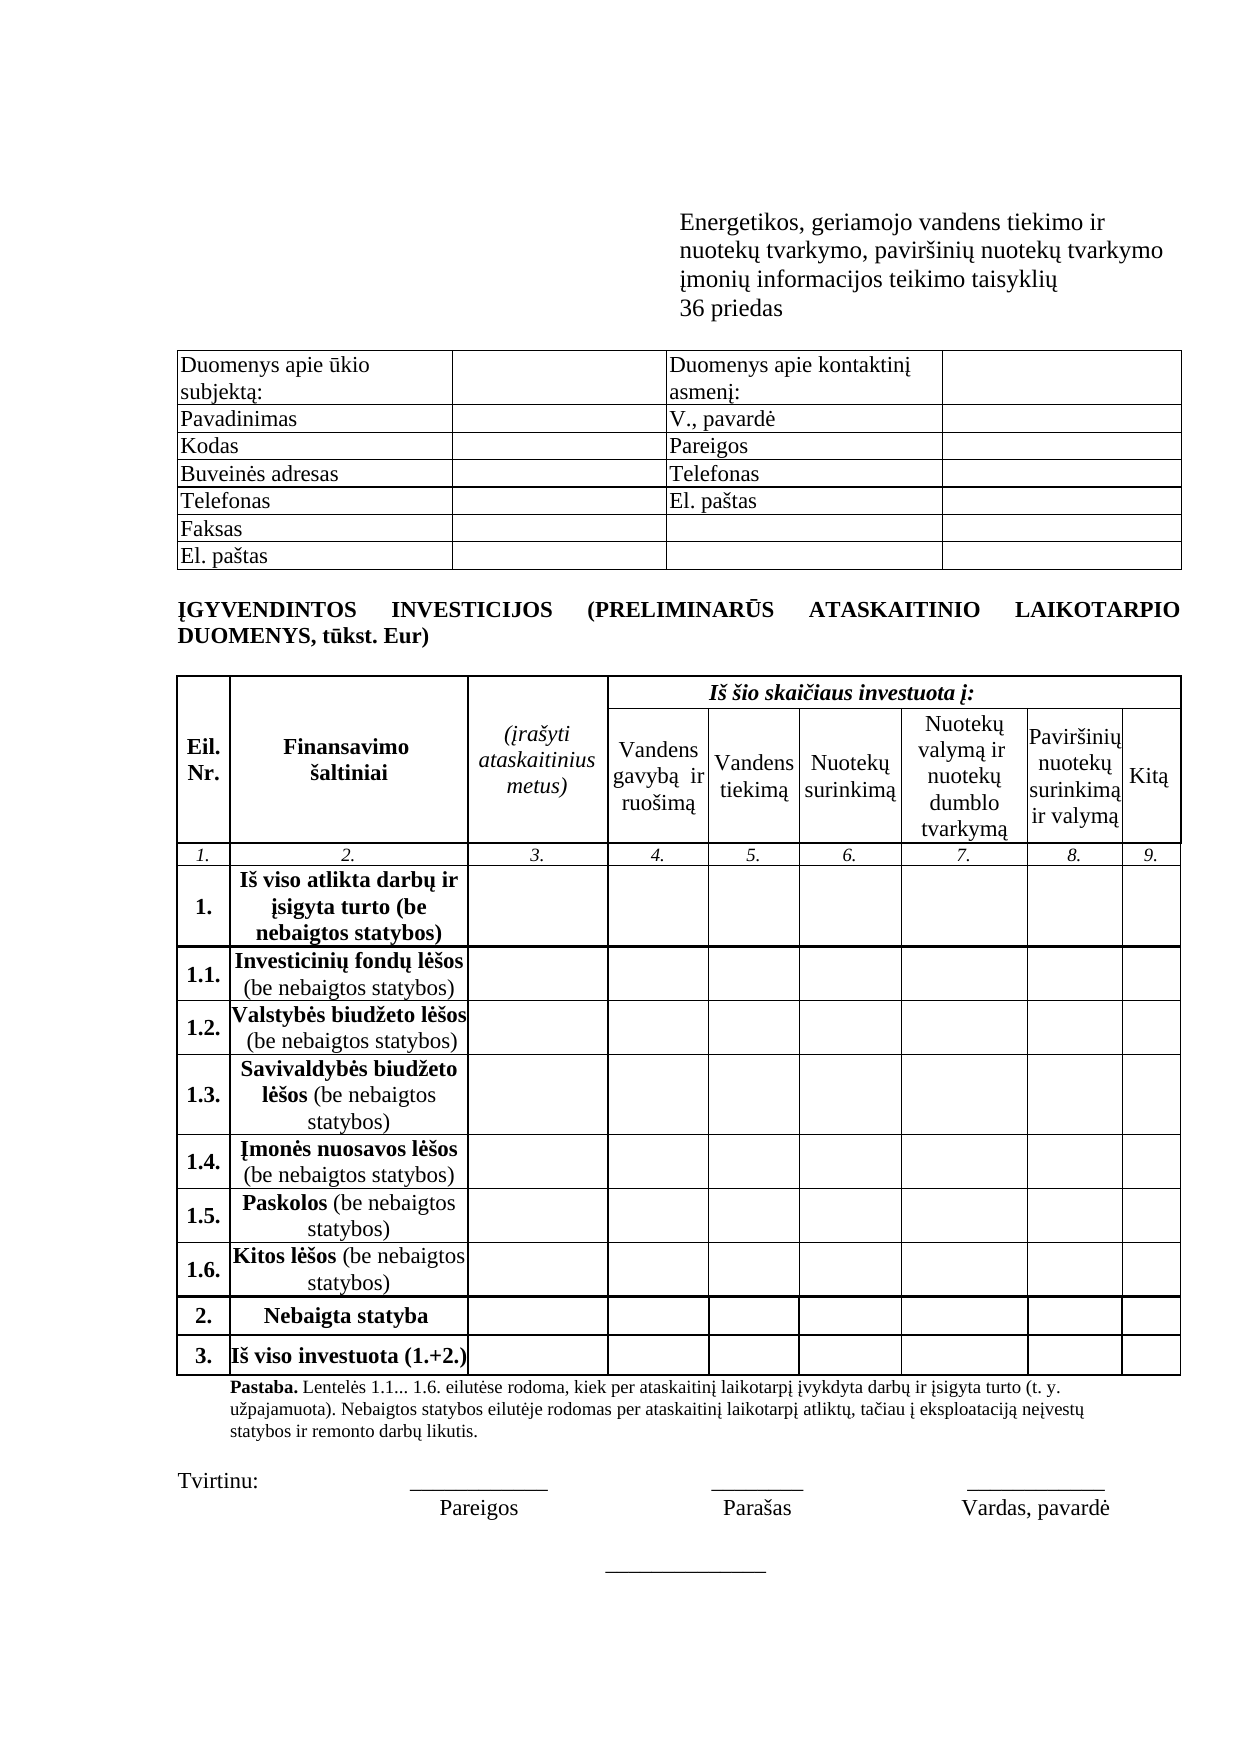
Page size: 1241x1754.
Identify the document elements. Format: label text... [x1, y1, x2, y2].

table_header Duomenys apie ūkio subjektą: [178, 351, 452, 404]
table_cell [1028, 1243, 1122, 1295]
table_cell [469, 866, 607, 945]
table_cell V., pavardė [667, 405, 942, 432]
table_header Iš šio skaičiaus investuota į: [709, 677, 1180, 708]
table_cell [609, 1298, 708, 1334]
table_cell [469, 1001, 607, 1054]
table_cell [800, 948, 901, 1000]
table_cell Iš viso atlikta darbų ir įsigyta turto (be nebaigtos statybos) [231, 866, 467, 945]
table_cell El. paštas [667, 488, 942, 514]
table_cell [609, 1243, 708, 1295]
table_header [609, 677, 709, 708]
table_cell Pastaba. Lentelės 1.1... 1.6. eilutėse rodoma, kiek per ataskaitinį laikotarpį įvykdyta darbų ir įsigyta turto (t. y. užpajamuota). Nebaigtos statybos eilutėje rodomas per ataskaitinį laikotarpį atliktų, tačiau į eksploataciją neįvestų statybos ir remonto darbų likutis. [230, 1376, 1122, 1441]
table_cell [1028, 1055, 1122, 1134]
table_cell 1.6. [178, 1243, 229, 1295]
table_header (įrašyti ataskaitinius metus) [469, 677, 607, 842]
table_cell [709, 866, 799, 945]
table_cell [1123, 1135, 1180, 1188]
table_header Finansavimo šaltiniai [231, 677, 467, 842]
table_cell [709, 1243, 799, 1295]
table_cell 5. [709, 844, 799, 865]
table_cell [800, 1135, 901, 1188]
table_cell [902, 1336, 1027, 1374]
text nuotekų tvarkymo, paviršinių nuotekų tvarkymo [679, 235, 1181, 264]
table_cell [453, 515, 666, 541]
table_cell [453, 433, 666, 459]
table_cell 1. [178, 844, 229, 865]
text Energetikos, geriamojo vandens tiekimo ir [679, 207, 1181, 235]
table_cell [667, 542, 942, 568]
table_cell [1123, 1336, 1180, 1374]
table_cell Savivaldybės biudžeto lėšos (be nebaigtos statybos) [231, 1055, 467, 1134]
table_cell [469, 1135, 607, 1188]
table_cell [943, 405, 1181, 432]
table_cell El. paštas [178, 542, 452, 568]
table_cell [902, 866, 1027, 945]
table_cell [1028, 1135, 1122, 1188]
table_cell [800, 1336, 901, 1374]
text įmonių informacijos teikimo taisyklių [679, 264, 1181, 293]
table_cell [902, 1001, 1027, 1054]
table_cell [609, 866, 708, 945]
table_cell Telefonas [667, 460, 942, 486]
table_cell 3. [178, 1336, 229, 1374]
table_cell Valstybės biudžeto lėšos (be nebaigtos statybos) [231, 1001, 467, 1054]
table_cell Pavadinimas [178, 405, 452, 432]
table_cell [800, 1189, 901, 1242]
table_cell [177, 1376, 230, 1441]
table_cell [1123, 948, 1180, 1000]
table_cell 1.4. [178, 1135, 229, 1188]
table_cell 2. [231, 844, 467, 865]
table_cell 1.5. [178, 1189, 229, 1242]
table_cell [1123, 866, 1180, 945]
table_cell [943, 542, 1181, 568]
table_cell Paviršinių nuotekų surinkimą ir valymą [1028, 709, 1122, 842]
table_cell [469, 948, 607, 1000]
table_cell [902, 1298, 1027, 1334]
table_cell [902, 1055, 1027, 1134]
table_cell [469, 1243, 607, 1295]
table_cell [469, 1189, 607, 1242]
table_cell [453, 460, 666, 486]
table_cell [609, 1189, 708, 1242]
table_cell [1123, 1243, 1180, 1295]
table_cell 1.1. [178, 948, 229, 1000]
table_cell [453, 488, 666, 514]
table_cell [453, 542, 666, 568]
table_cell Pareigos [667, 433, 942, 459]
table_cell [667, 515, 942, 541]
table_cell 7. [902, 844, 1027, 865]
table_cell [1123, 1189, 1180, 1242]
table_cell [1123, 1298, 1180, 1334]
table_cell Faksas [178, 515, 452, 541]
table_cell [709, 1135, 799, 1188]
table_cell [1123, 1055, 1180, 1134]
table_cell [902, 1189, 1027, 1242]
table_cell [469, 1336, 607, 1374]
table_cell [609, 1135, 708, 1188]
table_cell [709, 1001, 799, 1054]
table_cell Telefonas [178, 488, 452, 514]
table_header Tvirtinu: [177, 1468, 333, 1520]
table_cell 6. [800, 844, 901, 865]
text ĮGYVENDINTOS INVESTICIJOS (PRELIMINARŪS ATASKAITINIO LAIKOTARPIO DUOMENYS, tūkst. Eur) [177, 596, 1181, 649]
table_cell [1028, 866, 1122, 945]
table_cell [709, 1055, 799, 1134]
table_cell [710, 1336, 798, 1374]
table_cell [800, 1001, 901, 1054]
table_cell Vandens tiekimą [709, 709, 799, 842]
table_cell Buveinės adresas [178, 460, 452, 486]
table_cell [902, 948, 1027, 1000]
table_cell [943, 488, 1181, 514]
table_header Eil. Nr. [178, 677, 229, 842]
table_cell Kodas [178, 433, 452, 459]
table_cell 4. [609, 844, 708, 865]
table_cell [469, 1055, 607, 1134]
table_cell [1028, 1001, 1122, 1054]
table_cell [609, 1001, 708, 1054]
table_cell Kitą [1123, 709, 1180, 842]
table_cell Nuotekų surinkimą [800, 709, 901, 842]
table_cell [800, 866, 901, 945]
table_cell [609, 948, 708, 1000]
table_cell 1.3. [178, 1055, 229, 1134]
table_cell 1.2. [178, 1001, 229, 1054]
table_cell Kitos lėšos (be nebaigtos statybos) [231, 1243, 467, 1295]
table_cell 9. [1123, 844, 1180, 865]
table_cell [710, 1298, 798, 1334]
table_cell [709, 1189, 799, 1242]
table_cell [1029, 1298, 1121, 1334]
table_cell [709, 948, 799, 1000]
table_cell [1028, 948, 1122, 1000]
table_cell [1028, 1189, 1122, 1242]
table_header [943, 351, 1181, 404]
table_cell 8. [1028, 844, 1122, 865]
table_cell 1. [178, 866, 229, 945]
table_cell Nebaigta statyba [231, 1298, 467, 1334]
table_cell [1122, 1376, 1181, 1441]
table_cell [469, 1298, 607, 1334]
table_cell [902, 1243, 1027, 1295]
table_cell [453, 405, 666, 432]
table_header Duomenys apie kontaktinį asmenį: [667, 351, 942, 404]
text ______________ [177, 1549, 1181, 1575]
table_header [453, 351, 666, 404]
text 36 priedas [679, 293, 1181, 322]
table_cell [800, 1055, 901, 1134]
table_cell [943, 460, 1181, 486]
table_cell [800, 1298, 901, 1334]
table_cell [1029, 1336, 1121, 1374]
table_header ____________ Pareigos [333, 1468, 624, 1520]
table_cell Paskolos (be nebaigtos statybos) [231, 1189, 467, 1242]
table_header ____________ Vardas, pavardė [890, 1468, 1181, 1520]
table_cell [609, 1055, 708, 1134]
table_cell 2. [178, 1298, 229, 1334]
table_cell Nuotekų valymą ir nuotekų dumblo tvarkymą [902, 709, 1027, 842]
table_cell Investicinių fondų lėšos (be nebaigtos statybos) [231, 948, 467, 1000]
table_cell Įmonės nuosavos lėšos (be nebaigtos statybos) [231, 1135, 467, 1188]
table_cell [800, 1243, 901, 1295]
table_cell Vandens gavybą ir ruošimą [609, 709, 708, 842]
table_cell Iš viso investuota (1.+2.) [231, 1336, 467, 1374]
table_cell [943, 433, 1181, 459]
table_cell [902, 1135, 1027, 1188]
table_cell 3. [469, 844, 607, 865]
table_header ________ Parašas [624, 1468, 890, 1520]
table_cell [609, 1336, 708, 1374]
table_cell [1123, 1001, 1180, 1054]
table_cell [943, 515, 1181, 541]
